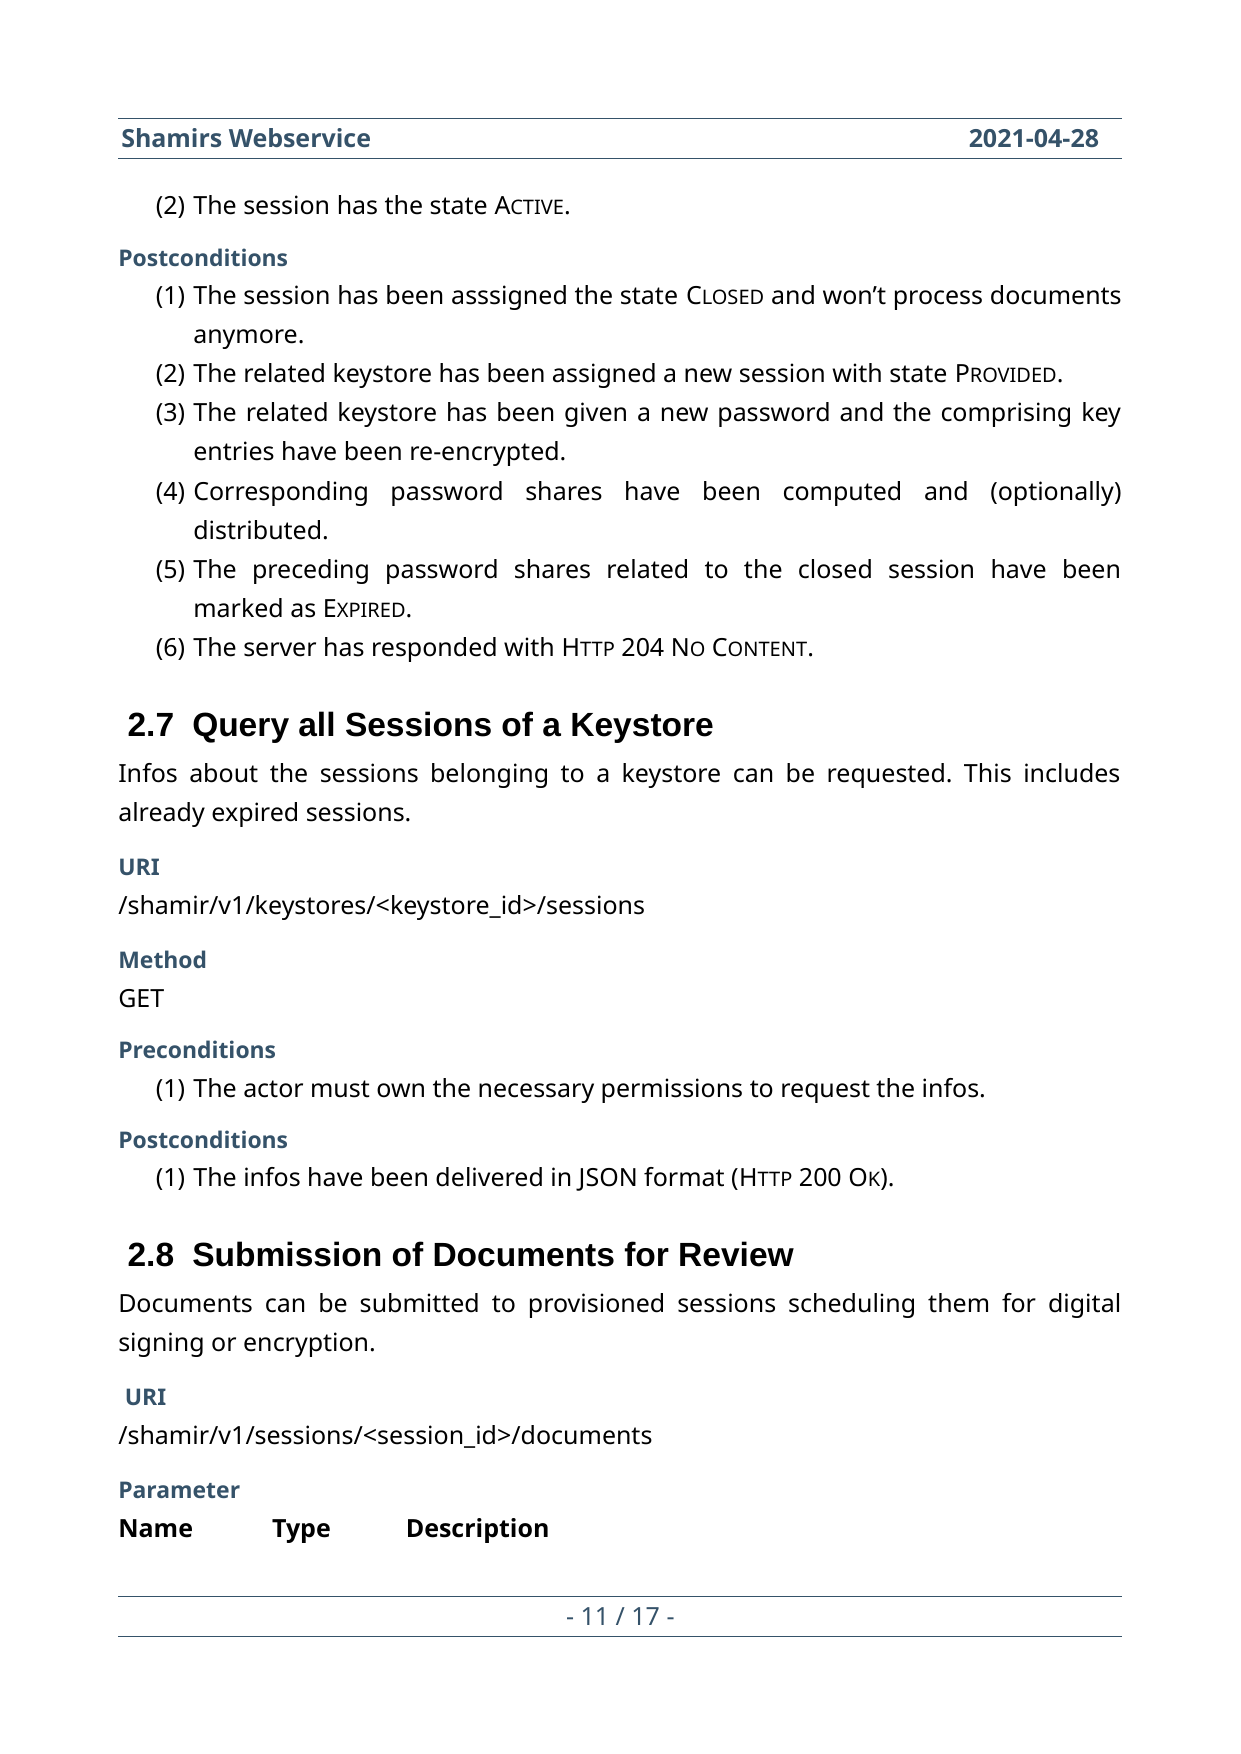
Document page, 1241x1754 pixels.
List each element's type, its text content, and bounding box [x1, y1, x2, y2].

table_header Description [406, 1511, 1122, 1545]
text Postconditions [118, 241, 1122, 273]
subtitle Submission of Documents for Review [118, 1234, 1122, 1273]
text Infos about the sessions belonging to a keystore can be requested. This includes already expired sessions. [118, 756, 1122, 829]
text Method [118, 941, 1122, 976]
text Documents can be submitted to provisioned sessions scheduling them for digital signing or encryption. [118, 1286, 1122, 1359]
text URI [118, 1379, 1122, 1413]
text Postconditions [118, 1124, 1122, 1155]
text /shamir/v1/keystores/<keystore_id>/sessions [118, 888, 1122, 922]
list The related keystore has been assigned a new session with state Provided. [156, 356, 1122, 390]
text /shamir/v1/sessions/<session_id>/documents [118, 1418, 1122, 1452]
table_header Name [118, 1511, 272, 1545]
text Parameter [118, 1472, 1122, 1506]
list The related keystore has been given a new password and the comprising key entries have been re-encrypted. [156, 395, 1122, 468]
list The actor must own the necessary permissions to request the infos. [156, 1070, 1122, 1104]
list The server has responded with Http 204 No Content. [156, 630, 1122, 664]
list The session has the state Active. [156, 188, 1122, 222]
text Preconditions [118, 1034, 1122, 1066]
text URI [118, 848, 1122, 883]
text GET [118, 981, 1122, 1015]
list The session has been asssigned the state Closed and won’t process documents anymore. [156, 277, 1122, 351]
list Corresponding password shares have been computed and (optionally) distributed. [156, 473, 1122, 546]
list The preceding password shares related to the closed session have been marked as Expired. [156, 552, 1122, 625]
list The infos have been delivered in JSON format (Http 200 Ok). [156, 1160, 1122, 1194]
table_header Type [272, 1511, 406, 1545]
subtitle Query all Sessions of a Keystore [118, 704, 1122, 743]
